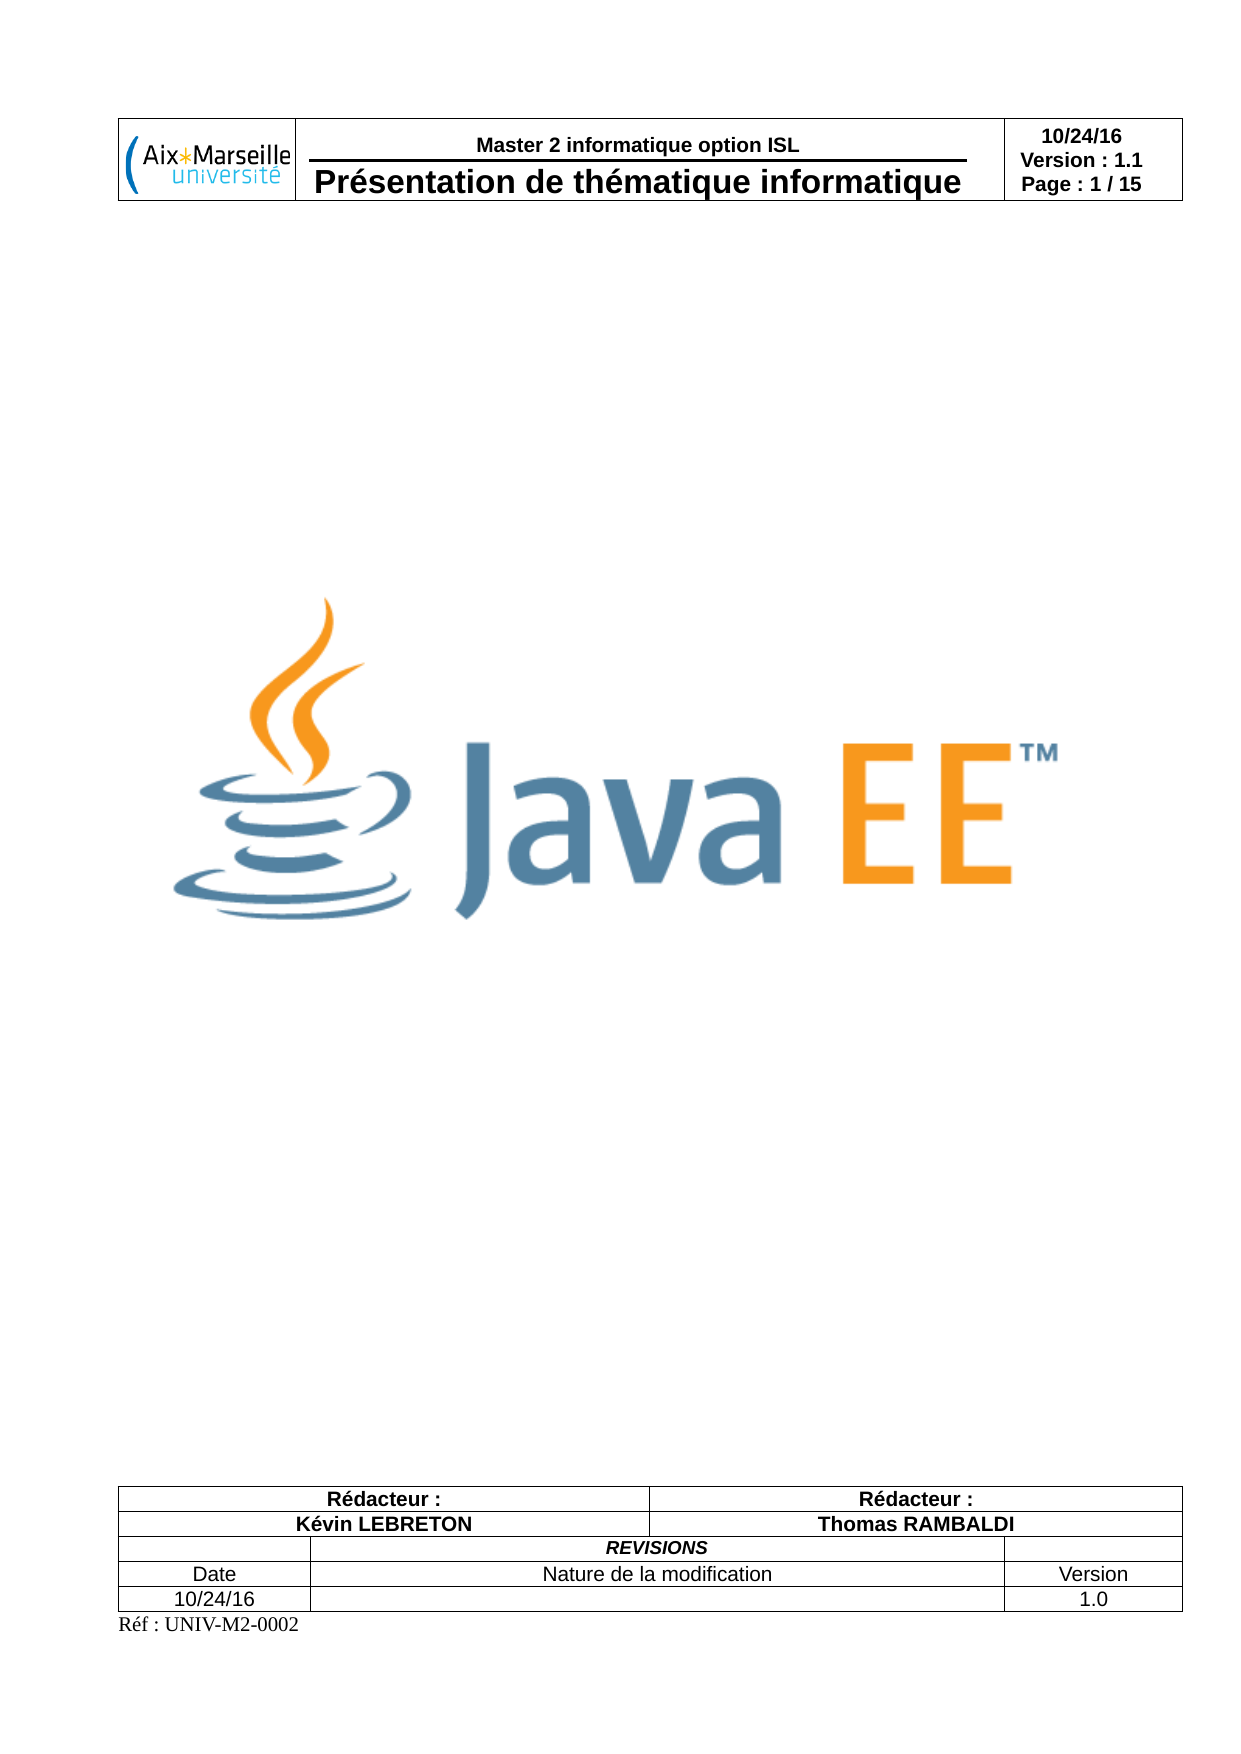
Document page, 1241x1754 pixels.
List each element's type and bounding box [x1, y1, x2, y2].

picture [125, 136, 290, 194]
picture [118, 547, 1123, 976]
